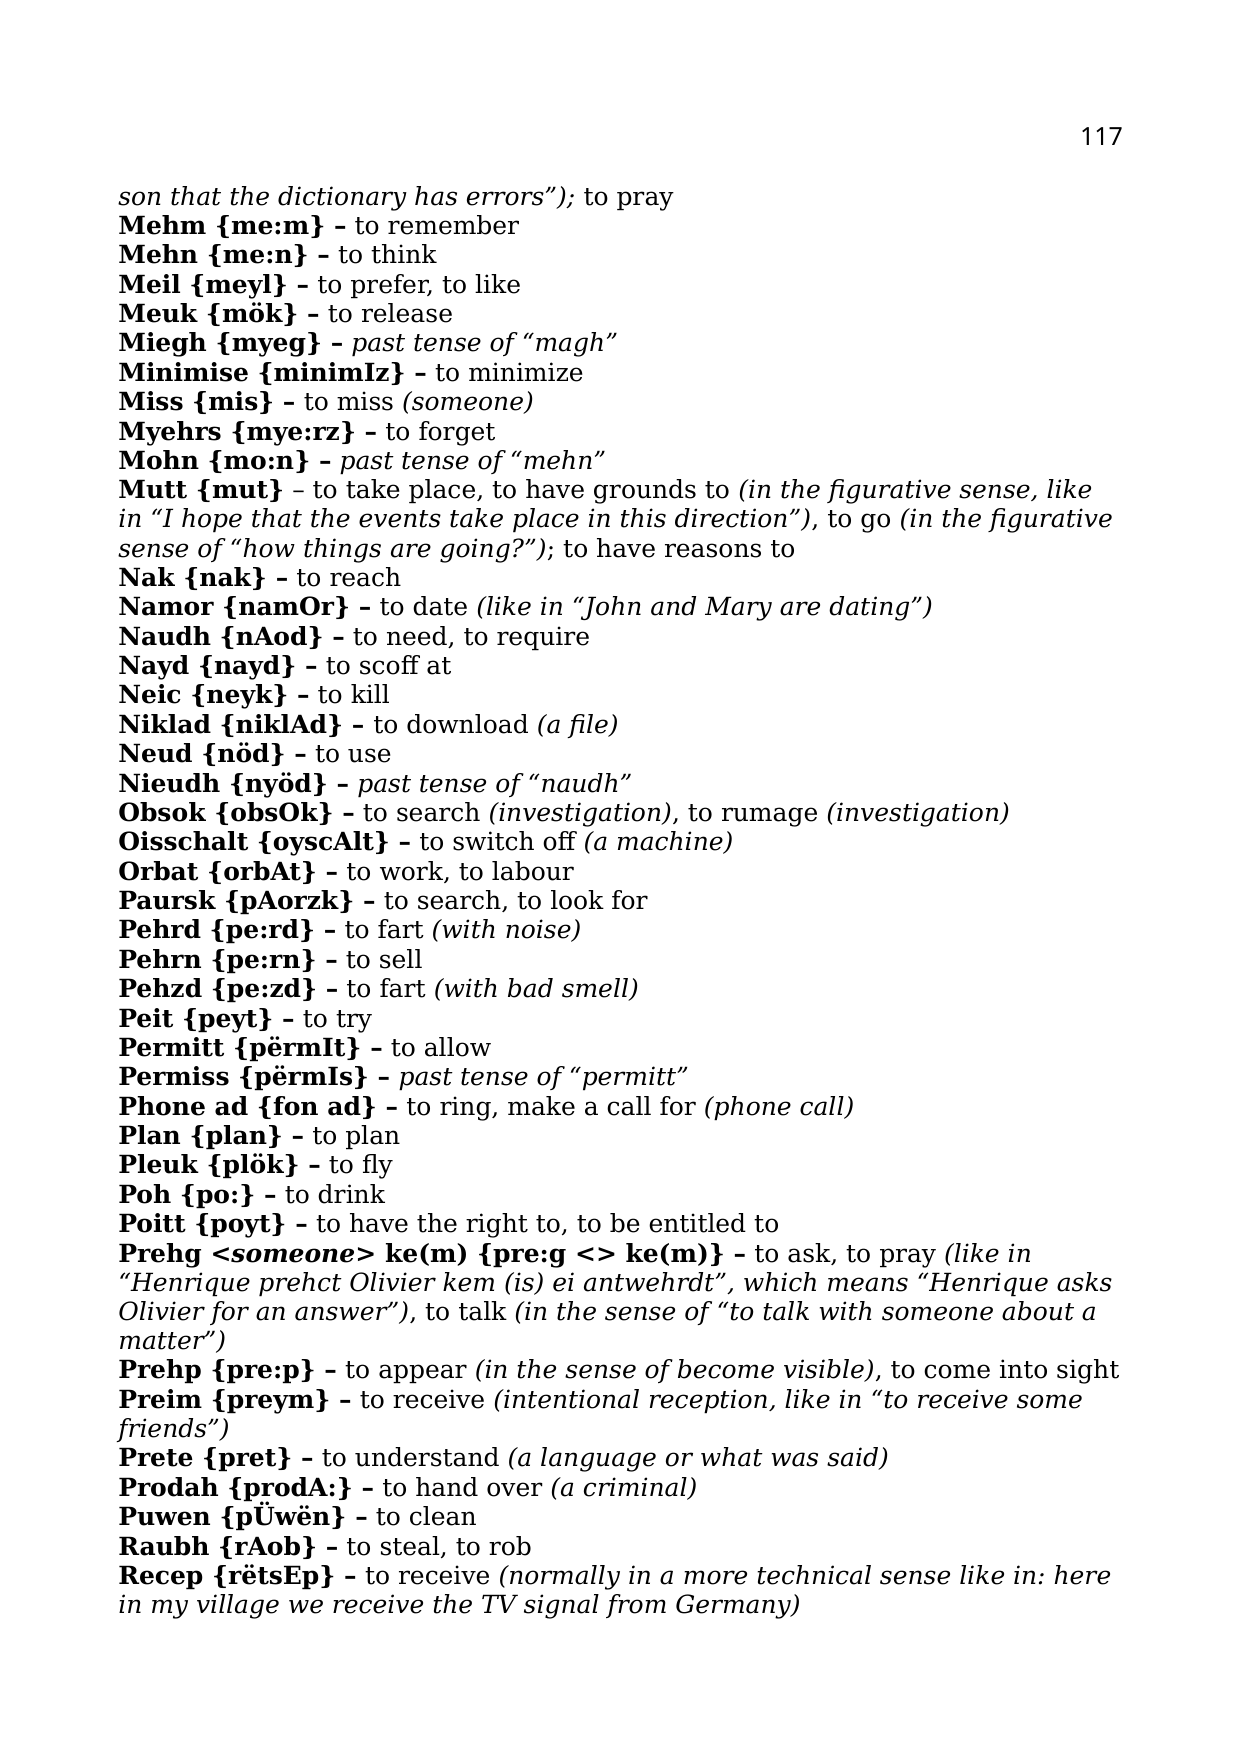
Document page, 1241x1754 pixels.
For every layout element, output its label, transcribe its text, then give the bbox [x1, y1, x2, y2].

text Raubh {rAob} – to steal, to rob [118, 1531, 1123, 1561]
text Prehp {pre:p} – to appear (in the sense of become visible), to come into sight [118, 1355, 1123, 1385]
text Oisschalt {oyscAlt} – to switch off (a machine) [118, 827, 1123, 857]
text Peit {peyt} – to try [118, 1003, 1123, 1033]
text Phone ad {fon ad} – to ring, make a call for (phone call) [118, 1092, 1123, 1121]
text Meil {meyl} – to prefer, to like [118, 269, 1123, 299]
text Meuk {mök} – to release [118, 299, 1123, 328]
text Nieudh {nyöd} – past tense of “naudh” [118, 768, 1123, 798]
text Plan {plan} – to plan [118, 1121, 1123, 1150]
text Miegh {myeg} – past tense of “magh” [118, 328, 1123, 358]
text Prete {pret} – to understand (a language or what was said) [118, 1443, 1123, 1473]
text Niklad {niklAd} – to download (a file) [118, 710, 1123, 739]
text Puwen {pÜwën} – to clean [118, 1502, 1123, 1531]
text Permiss {përmIs} – past tense of “permitt” [118, 1062, 1123, 1092]
text Preim {preym} – to receive (intentional reception, like in “to receive some friends”) [118, 1385, 1123, 1443]
text Prodah {prodA:} – to hand over (a criminal) [118, 1473, 1123, 1502]
text Poh {po:} – to drink [118, 1180, 1123, 1209]
text Obsok {obsOk} – to search (investigation), to rumage (investigation) [118, 798, 1123, 827]
text Pehzd {pe:zd} – to fart (with bad smell) [118, 974, 1123, 1003]
text Miss {mis} – to miss (someone) [118, 387, 1123, 416]
text Nak {nak} – to reach [118, 563, 1123, 592]
text Pleuk {plök} – to fly [118, 1150, 1123, 1180]
text Neud {nöd} – to use [118, 739, 1123, 768]
text son that the dictionary has errors”); to pray [118, 182, 1123, 211]
text Recep {rëtsEp} – to receive (normally in a more technical sense like in: here in my village we receive the TV signal from Germany) [118, 1561, 1123, 1619]
text Mohn {mo:n} – past tense of “mehn” [118, 446, 1123, 475]
text Mutt {mut} – to take place, to have grounds to (in the figurative sense, like in “I hope that the events take place in this direction”), to go (in the figurative sense of “how things are going?”); to have reasons to [118, 475, 1123, 563]
text Mehm {me:m} – to remember [118, 211, 1123, 240]
text Myehrs {mye:rz} – to forget [118, 416, 1123, 446]
text Orbat {orbAt} – to work, to labour [118, 857, 1123, 886]
text Neic {neyk} – to kill [118, 680, 1123, 710]
text Prehg <someone> ke(m) {pre:g <> ke(m)} – to ask, to pray (like in “Henrique prehct Olivier kem (is) ei antwehrdt”, which means “Henrique asks Olivier for an answer”), to talk (in the sense of “to talk with someone about a matter”) [118, 1238, 1123, 1355]
text Minimise {minimIz} – to minimize [118, 358, 1123, 387]
text Pehrd {pe:rd} – to fart (with noise) [118, 915, 1123, 945]
text Paursk {pAorzk} – to search, to look for [118, 886, 1123, 915]
text Mehn {me:n} – to think [118, 240, 1123, 269]
text Pehrn {pe:rn} – to sell [118, 945, 1123, 974]
text Nayd {nayd} – to scoff at [118, 651, 1123, 680]
text Namor {namOr} – to date (like in “John and Mary are dating”) [118, 592, 1123, 622]
text Permitt {përmIt} – to allow [118, 1033, 1123, 1062]
text Poitt {poyt} – to have the right to, to be entitled to [118, 1209, 1123, 1238]
text Naudh {nAod} – to need, to require [118, 622, 1123, 651]
